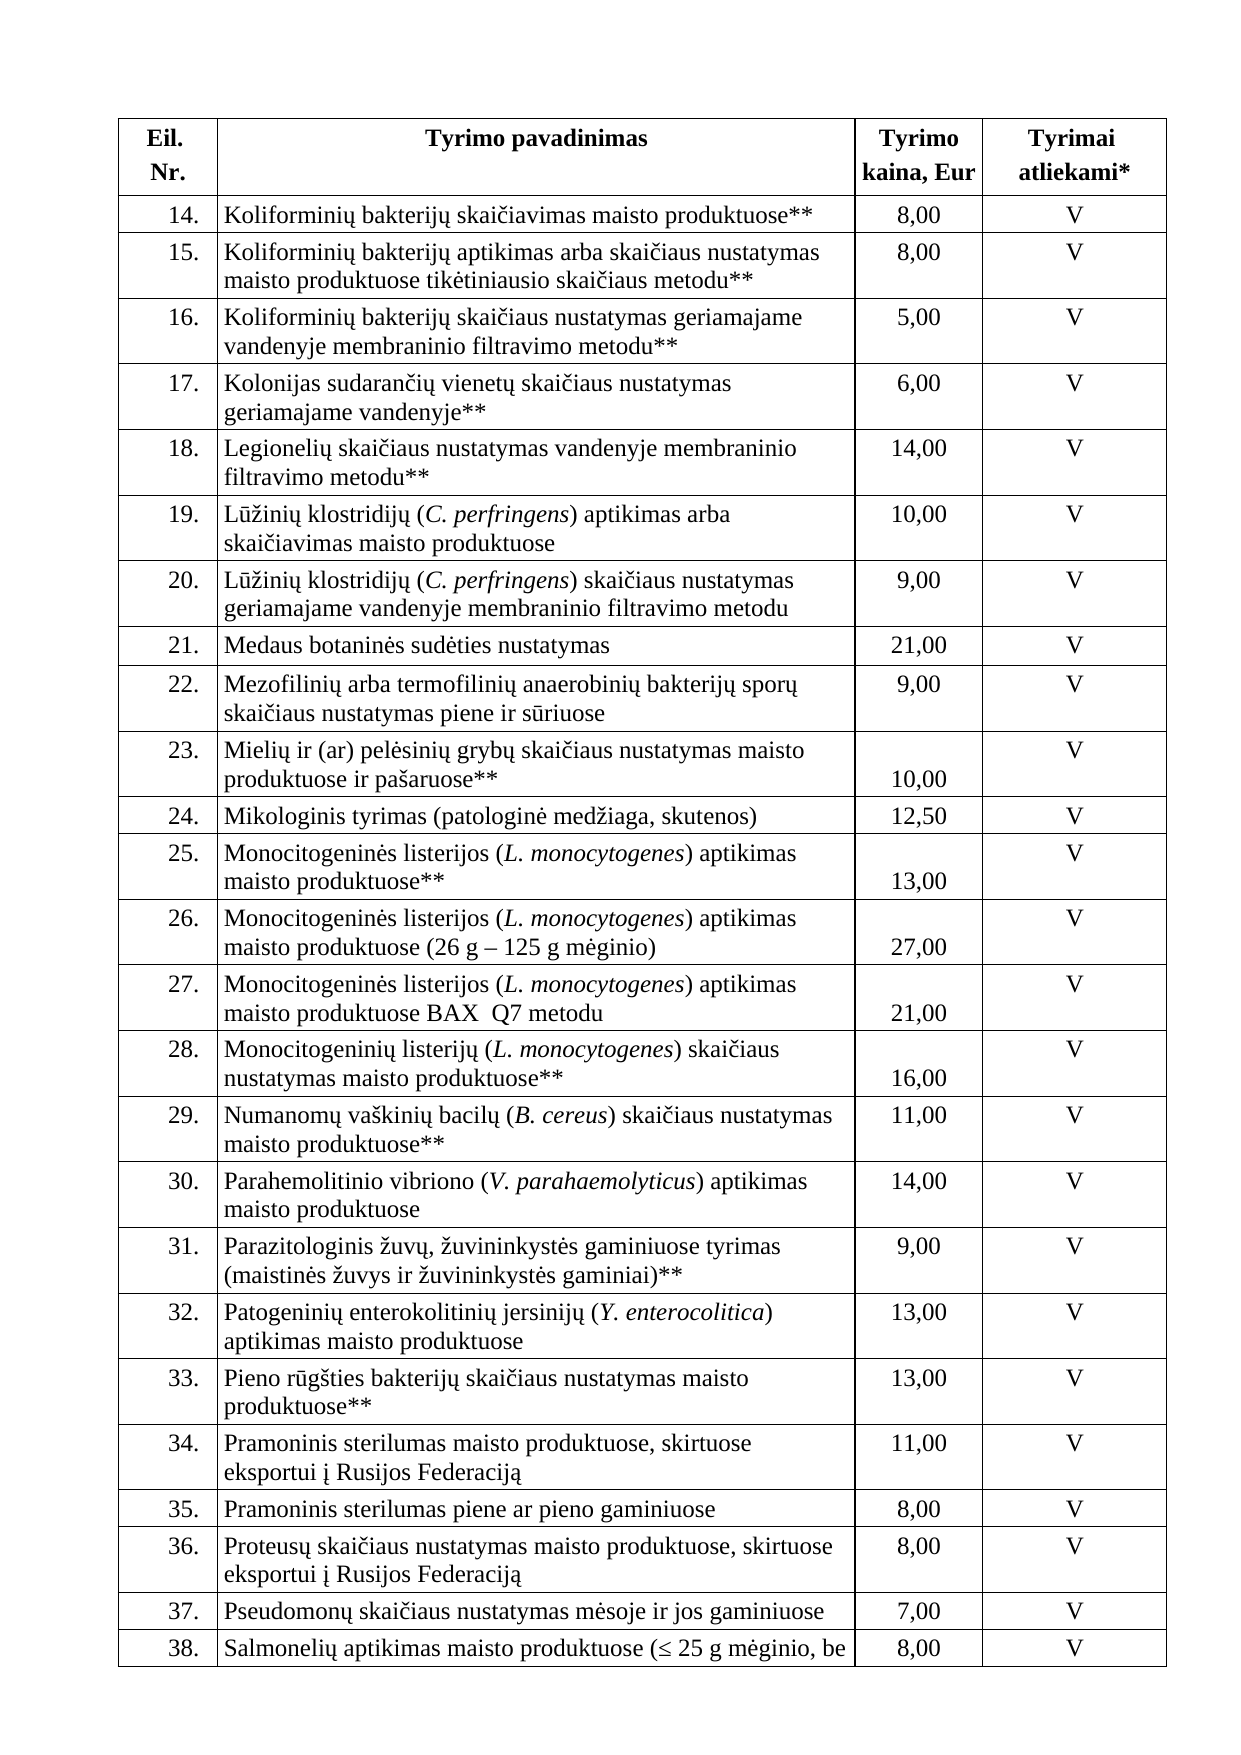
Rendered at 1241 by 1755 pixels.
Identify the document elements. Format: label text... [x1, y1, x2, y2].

table_cell 5,00 [856, 299, 982, 363]
table_cell V [983, 233, 1166, 298]
table_cell 8,00 [856, 196, 982, 232]
table_header Tyrimai atliekami* [983, 119, 1166, 195]
table_cell V [983, 965, 1166, 1030]
table_cell Kolonijas sudarančių vienetų skaičiaus nustatymas geriamajame vandenyje** [218, 364, 854, 429]
table_cell 32. [119, 1294, 217, 1358]
table_cell 8,00 [856, 1490, 982, 1526]
table_cell V [983, 732, 1166, 796]
table_cell 29. [119, 1097, 217, 1161]
table_cell 13,00 [856, 834, 982, 899]
table_cell Koliforminių bakterijų skaičiavimas maisto produktuose** [218, 196, 854, 232]
table_cell 21,00 [856, 627, 982, 665]
table_cell V [983, 1097, 1166, 1161]
table_cell 30. [119, 1162, 217, 1227]
table_cell 23. [119, 732, 217, 796]
table_cell 10,00 [856, 732, 982, 796]
table_cell 14. [119, 196, 217, 232]
table_cell Monocitogeninės listerijos (L. monocytogenes) aptikimas maisto produktuose** [218, 834, 854, 899]
table_cell 8,00 [856, 1630, 982, 1666]
table_cell 34. [119, 1425, 217, 1489]
table_cell Mikologinis tyrimas (patologinė medžiaga, skutenos) [218, 797, 854, 833]
table_cell V [983, 430, 1166, 494]
table_cell 13,00 [856, 1359, 982, 1424]
table_cell V [983, 1162, 1166, 1227]
table_cell Pramoninis sterilumas piene ar pieno gaminiuose [218, 1490, 854, 1526]
table_cell 9,00 [856, 666, 982, 731]
table_cell 12,50 [856, 797, 982, 833]
table_cell Koliforminių bakterijų skaičiaus nustatymas geriamajame vandenyje membraninio filtravimo metodu** [218, 299, 854, 363]
table_cell V [983, 1425, 1166, 1489]
table_cell 17. [119, 364, 217, 429]
table_cell 9,00 [856, 1228, 982, 1292]
table_cell Mielių ir (ar) pelėsinių grybų skaičiaus nustatymas maisto produktuose ir pašaruose** [218, 732, 854, 796]
table_cell Monocitogeninės listerijos (L. monocytogenes) aptikimas maisto produktuose BAX Q7 metodu [218, 965, 854, 1030]
table_cell 6,00 [856, 364, 982, 429]
table_cell 14,00 [856, 1162, 982, 1227]
table_cell Lūžinių klostridijų (C. perfringens) aptikimas arba skaičiavimas maisto produktuose [218, 496, 854, 560]
table_cell 20. [119, 561, 217, 626]
table_cell V [983, 364, 1166, 429]
table_cell V [983, 561, 1166, 626]
table_cell V [983, 1593, 1166, 1629]
table_cell 27,00 [856, 900, 982, 964]
table_cell 25. [119, 834, 217, 899]
table_cell 14,00 [856, 430, 982, 494]
table_cell V [983, 1228, 1166, 1292]
table_cell 37. [119, 1593, 217, 1629]
table_cell Pseudomonų skaičiaus nustatymas mėsoje ir jos gaminiuose [218, 1593, 854, 1629]
table_cell V [983, 1359, 1166, 1424]
table_cell V [983, 627, 1166, 665]
table_cell Proteusų skaičiaus nustatymas maisto produktuose, skirtuose eksportui į Rusijos Federaciją [218, 1527, 854, 1592]
table_cell 15. [119, 233, 217, 298]
table_cell Patogeninių enterokolitinių jersinijų (Y. enterocolitica) aptikimas maisto produktuose [218, 1294, 854, 1358]
table_cell 27. [119, 965, 217, 1030]
table_cell 21. [119, 627, 217, 665]
table_cell 16. [119, 299, 217, 363]
table_cell 18. [119, 430, 217, 494]
table_cell 33. [119, 1359, 217, 1424]
table_cell 24. [119, 797, 217, 833]
table_cell V [983, 797, 1166, 833]
table_cell 13,00 [856, 1294, 982, 1358]
table_header Eil. Nr. [119, 119, 217, 195]
table_cell V [983, 299, 1166, 363]
table_cell Salmonelių aptikimas maisto produktuose (≤ 25 g mėginio, be [218, 1630, 854, 1666]
table_cell V [983, 196, 1166, 232]
table_cell 28. [119, 1031, 217, 1096]
table_cell Legionelių skaičiaus nustatymas vandenyje membraninio filtravimo metodu** [218, 430, 854, 494]
table_cell 10,00 [856, 496, 982, 560]
table_cell Monocitogeninės listerijos (L. monocytogenes) aptikimas maisto produktuose (26 g – 125 g mėginio) [218, 900, 854, 964]
table_cell Lūžinių klostridijų (C. perfringens) skaičiaus nustatymas geriamajame vandenyje membraninio filtravimo metodu [218, 561, 854, 626]
table_cell Pramoninis sterilumas maisto produktuose, skirtuose eksportui į Rusijos Federaciją [218, 1425, 854, 1489]
table_header Tyrimo kaina, Eur [856, 119, 982, 195]
table_cell 11,00 [856, 1425, 982, 1489]
table_cell 19. [119, 496, 217, 560]
table_cell 9,00 [856, 561, 982, 626]
table_cell Koliforminių bakterijų aptikimas arba skaičiaus nustatymas maisto produktuose tikėtiniausio skaičiaus metodu** [218, 233, 854, 298]
table_cell Parahemolitinio vibriono (V. parahaemolyticus) aptikimas maisto produktuose [218, 1162, 854, 1227]
table_cell V [983, 1294, 1166, 1358]
table_cell 26. [119, 900, 217, 964]
table_cell V [983, 1031, 1166, 1096]
table_cell 21,00 [856, 965, 982, 1030]
table_header Tyrimo pavadinimas [218, 119, 854, 195]
table_cell V [983, 666, 1166, 731]
table_cell V [983, 1527, 1166, 1592]
table_cell V [983, 900, 1166, 964]
table_cell 8,00 [856, 233, 982, 298]
table_cell 36. [119, 1527, 217, 1592]
table_cell 38. [119, 1630, 217, 1666]
table_cell 16,00 [856, 1031, 982, 1096]
table_cell 8,00 [856, 1527, 982, 1592]
table_cell 31. [119, 1228, 217, 1292]
table_cell 22. [119, 666, 217, 731]
table_cell Monocitogeninių listerijų (L. monocytogenes) skaičiaus nustatymas maisto produktuose** [218, 1031, 854, 1096]
table_cell 35. [119, 1490, 217, 1526]
table_cell 7,00 [856, 1593, 982, 1629]
table_cell V [983, 1490, 1166, 1526]
table_cell Parazitologinis žuvų, žuvininkystės gaminiuose tyrimas (maistinės žuvys ir žuvininkystės gaminiai)** [218, 1228, 854, 1292]
table_cell Pieno rūgšties bakterijų skaičiaus nustatymas maisto produktuose** [218, 1359, 854, 1424]
table_cell Mezofilinių arba termofilinių anaerobinių bakterijų sporų skaičiaus nustatymas piene ir sūriuose [218, 666, 854, 731]
table_cell V [983, 496, 1166, 560]
table_cell V [983, 834, 1166, 899]
table_cell 11,00 [856, 1097, 982, 1161]
table_cell Medaus botaninės sudėties nustatymas [218, 627, 854, 665]
table_cell Numanomų vaškinių bacilų (B. cereus) skaičiaus nustatymas maisto produktuose** [218, 1097, 854, 1161]
table_cell V [983, 1630, 1166, 1666]
